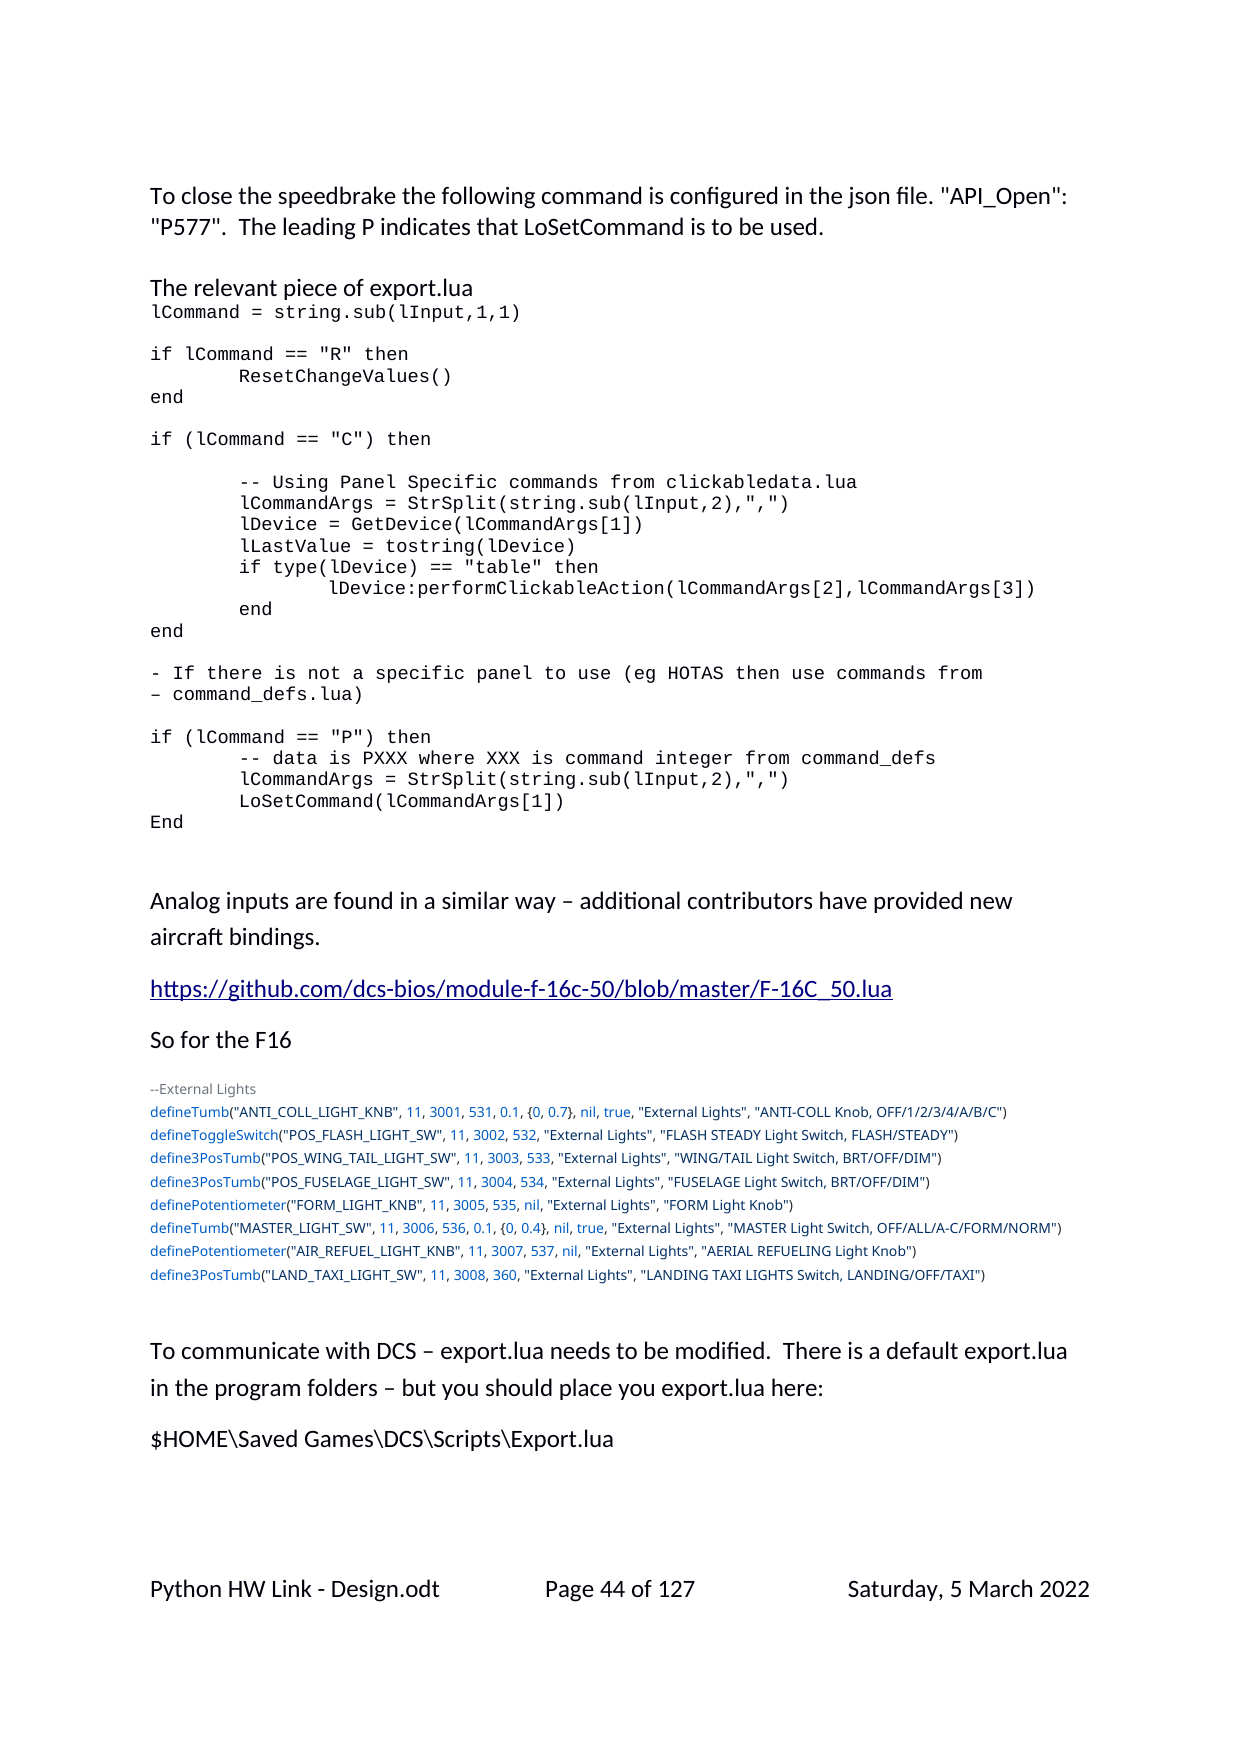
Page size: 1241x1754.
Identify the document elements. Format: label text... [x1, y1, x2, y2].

text definePotentiometer("AIR_REFUEL_LIGHT_KNB", 11, 3007, 537, nil, "External Lights", "AERIAL REFUELING Light Knob") [150, 1238, 1090, 1261]
text -- Using Panel Specific commands from clickabledata.lua [150, 473, 1090, 494]
text ResetChangeValues() [150, 366, 1090, 388]
text To close the speedbrake the following command is configured in the json file. "API_Open": "P577". The leading P indicates that LoSetCommand is to be used. [150, 181, 1090, 242]
text LoSetCommand(lCommandArgs[1]) [150, 791, 1090, 813]
text Analog inputs are found in a similar way – additional contributors have provided new aircraft bindings. [150, 885, 1090, 952]
text lCommandArgs = StrSplit(string.sub(lInput,2),",") [150, 770, 1090, 791]
text lDevice:performClickableAction(lCommandArgs[2],lCommandArgs[3]) [150, 579, 1090, 600]
text So for the F16 [150, 1024, 1090, 1054]
text defineTumb("ANTI_COLL_LIGHT_KNB", 11, 3001, 531, 0.1, {0, 0.7}, nil, true, "External Lights", "ANTI-COLL Knob, OFF/1/2/3/4/A/B/C") [150, 1098, 1090, 1121]
text define3PosTumb("POS_FUSELAGE_LIGHT_SW", 11, 3004, 534, "External Lights", "FUSELAGE Light Switch, BRT/OFF/DIM") [150, 1168, 1090, 1191]
text To communicate with DCS – export.lua needs to be modified. There is a default export.lua in the program folders – but you should place you export.lua here: [150, 1335, 1090, 1402]
text define3PosTumb("LAND_TAXI_LIGHT_SW", 11, 3008, 360, "External Lights", "LANDING TAXI LIGHTS Switch, LANDING/OFF/TAXI") [150, 1261, 1090, 1284]
text definePotentiometer("FORM_LIGHT_KNB", 11, 3005, 535, nil, "External Lights", "FORM Light Knob") [150, 1191, 1090, 1214]
text end [150, 621, 1090, 643]
text if type(lDevice) == "table" then [150, 558, 1090, 579]
text $HOME\Saved Games\DCS\Scripts\Export.lua [150, 1423, 1090, 1453]
text if lCommand == "R" then [150, 345, 1090, 366]
text – command_defs.lua) [150, 685, 1090, 706]
text if (lCommand == "C") then [150, 430, 1090, 451]
text lCommand = string.sub(lInput,1,1) [150, 303, 1090, 324]
text The relevant piece of export.lua [150, 272, 1090, 303]
text end [150, 388, 1090, 409]
text if (lCommand == "P") then [150, 728, 1090, 749]
text defineTumb("MASTER_LIGHT_SW", 11, 3006, 536, 0.1, {0, 0.4}, nil, true, "External Lights", "MASTER Light Switch, OFF/ALL/A-C/FORM/NORM") [150, 1214, 1090, 1238]
text lCommandArgs = StrSplit(string.sub(lInput,2),",") [150, 494, 1090, 515]
text https://github.com/dcs-bios/module-f-16c-50/blob/master/F-16C_50.lua [150, 973, 1090, 1003]
text end [150, 600, 1090, 621]
text - If there is not a specific panel to use (eg HOTAS then use commands from [150, 664, 1090, 685]
text define3PosTumb("POS_WING_TAIL_LIGHT_SW", 11, 3003, 533, "External Lights", "WING/TAIL Light Switch, BRT/OFF/DIM") [150, 1145, 1090, 1168]
text defineToggleSwitch("POS_FLASH_LIGHT_SW", 11, 3002, 532, "External Lights", "FLASH STEADY Light Switch, FLASH/STEADY") [150, 1121, 1090, 1145]
text End [150, 813, 1090, 834]
text lDevice = GetDevice(lCommandArgs[1]) [150, 515, 1090, 536]
text -- data is PXXX where XXX is command integer from command_defs [150, 749, 1090, 770]
text lLastValue = tostring(lDevice) [150, 536, 1090, 558]
text --External Lights [150, 1075, 1090, 1098]
